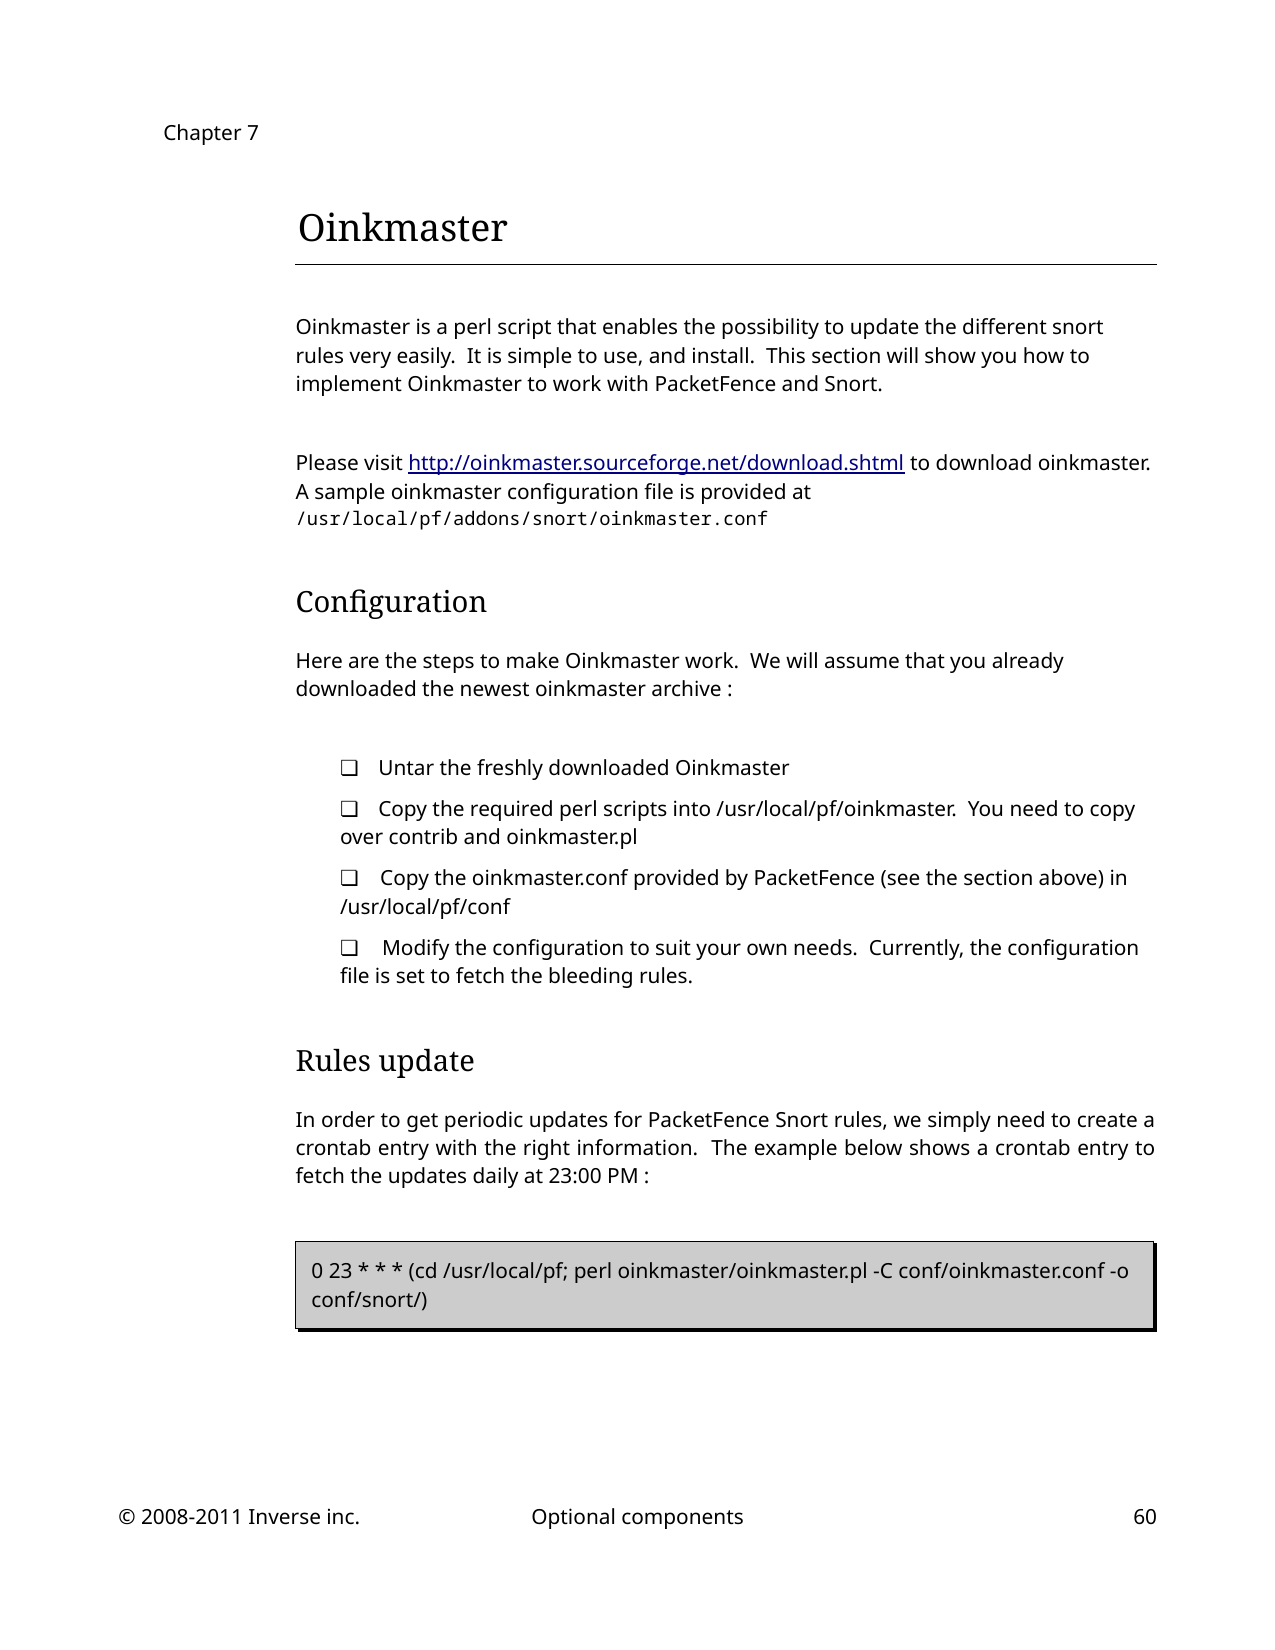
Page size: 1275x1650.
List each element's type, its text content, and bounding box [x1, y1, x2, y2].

subtitle Oinkmaster [295, 201, 1157, 264]
text ❏ Modify the configuration to suit your own needs. Currently, the configuration file is set to fetch the bleeding rules. [340, 933, 1157, 990]
text Please visit http://oinkmaster.sourceforge.net/download.shtml to download oinkmaster. A sample oinkmaster configuration file is provided at /usr/local/pf/addons/snort/oinkmaster.conf [295, 448, 1157, 531]
text ❏ Untar the freshly downloaded Oinkmaster [340, 753, 1157, 782]
text Oinkmaster is a perl script that enables the possibility to update the different snort rules very easily. It is simple to use, and install. This section will show you how to implement Oinkmaster to work with PacketFence and Snort. [295, 312, 1157, 398]
text ❏ Copy the oinkmaster.conf provided by PacketFence (see the section above) in /usr/local/pf/conf [340, 863, 1157, 920]
text ❏ Copy the required perl scripts into /usr/local/pf/oinkmaster. You need to copy over contrib and oinkmaster.pl [340, 794, 1157, 851]
text 0 23 * * * (cd /usr/local/pf; perl oinkmaster/oinkmaster.pl -C conf/oinkmaster.conf -o conf/snort/) [296, 1242, 1153, 1328]
text Here are the steps to make Oinkmaster work. We will assume that you already downloaded the newest oinkmaster archive : [295, 646, 1157, 703]
subtitle Configuration [295, 581, 1157, 621]
subtitle Rules update [295, 1040, 1157, 1080]
text In order to get periodic updates for PacketFence Snort rules, we simply need to create a crontab entry with the right information. The example below shows a crontab entry to fetch the updates daily at 23:00 PM : [295, 1105, 1157, 1190]
